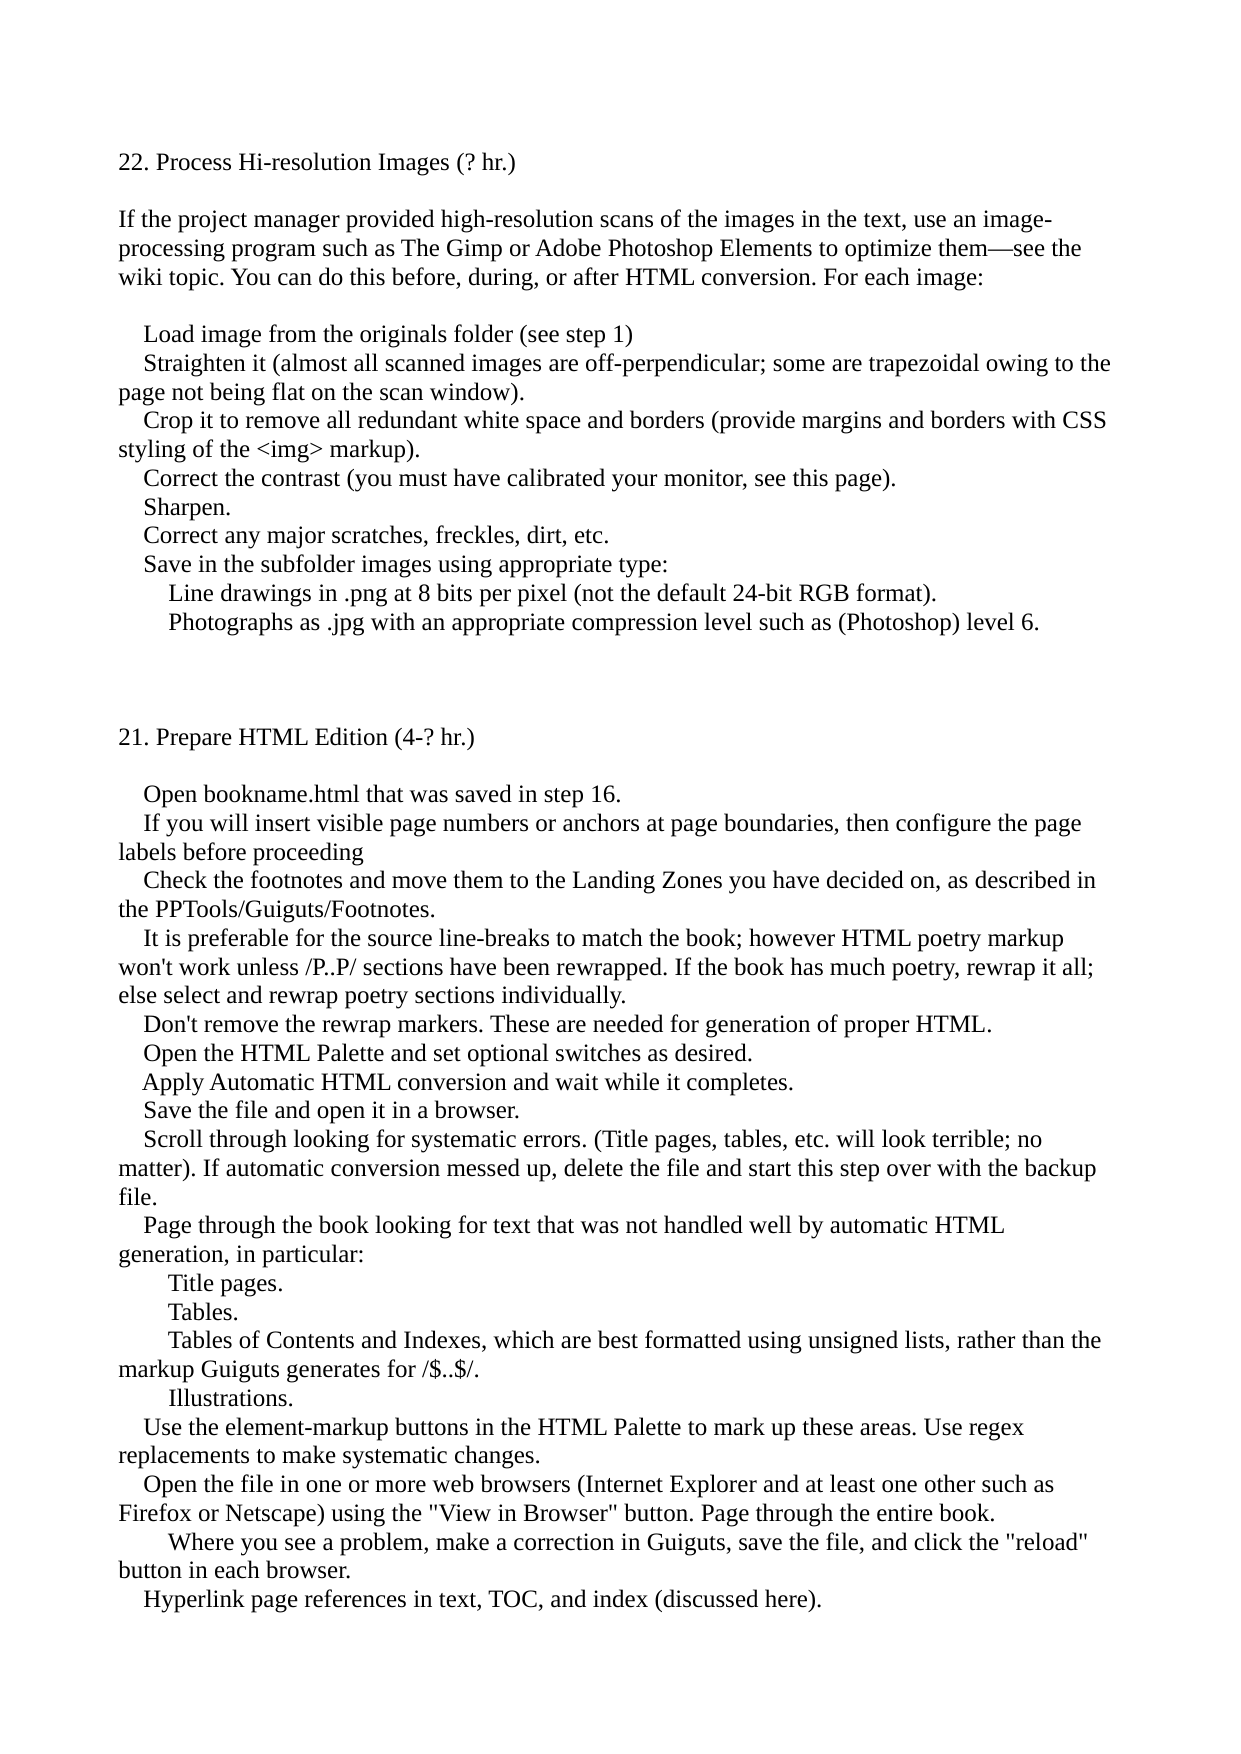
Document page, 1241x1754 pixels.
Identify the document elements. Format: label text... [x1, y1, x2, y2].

text Use the element-markup buttons in the HTML Palette to mark up these areas. Use regex replacements to make systematic changes. [118, 1412, 1122, 1469]
text Page through the book looking for text that was not handled well by automatic HTML generation, in particular: [118, 1211, 1122, 1268]
text Open the file in one or more web browsers (Internet Explorer and at least one other such as Firefox or Netscape) using the "View in Browser" button. Page through the entire book. [118, 1469, 1122, 1527]
text Crop it to remove all redundant white space and borders (provide margins and borders with CSS styling of the <img> markup). [118, 406, 1122, 463]
text Hyperlink page references in text, TOC, and index (discussed here). [118, 1584, 1122, 1613]
text Photographs as .jpg with an appropriate compression level such as (Photoshop) level 6. [118, 607, 1122, 636]
text Apply Automatic HTML conversion and wait while it completes. [118, 1067, 1122, 1096]
text Line drawings in .png at 8 bits per pixel (not the default 24-bit RGB format). [118, 578, 1122, 607]
text Correct any major scratches, freckles, dirt, etc. [118, 521, 1122, 549]
text Scroll through looking for systematic errors. (Title pages, tables, etc. will look terrible; no matter). If automatic conversion messed up, delete the file and start this step over with the backup file. [118, 1124, 1122, 1211]
text Open bookname.html that was saved in step 16. [118, 779, 1122, 808]
text Tables of Contents and Indexes, which are best formatted using unsigned lists, rather than the markup Guiguts generates for /$..$/. [118, 1326, 1122, 1383]
text Check the footnotes and move them to the Landing Zones you have decided on, as described in the PPTools/Guiguts/Footnotes. [118, 866, 1122, 923]
text Correct the contrast (you must have calibrated your monitor, see this page). [118, 463, 1122, 492]
text Open the HTML Palette and set optional switches as desired. [118, 1038, 1122, 1067]
text Illustrations. [118, 1383, 1122, 1412]
text If you will insert visible page numbers or anchors at page boundaries, then configure the page labels before proceeding [118, 808, 1122, 866]
text Straighten it (almost all scanned images are off-perpendicular; some are trapezoidal owing to the page not being flat on the scan window). [118, 348, 1122, 406]
text If the project manager provided high-resolution scans of the images in the text, use an image-processing program such as The Gimp or Adobe Photoshop Elements to optimize them—see the wiki topic. You can do this before, during, or after HTML conversion. For each image: [118, 204, 1122, 291]
text 21. Prepare HTML Edition (4-? hr.) [118, 722, 1122, 751]
text 22. Process Hi-resolution Images (? hr.) [118, 147, 1122, 176]
text Tables. [118, 1297, 1122, 1326]
text Save in the subfolder images using appropriate type: [118, 549, 1122, 578]
text Save the file and open it in a browser. [118, 1096, 1122, 1124]
text Title pages. [118, 1268, 1122, 1297]
text Where you see a problem, make a correction in Guiguts, save the file, and click the "reload" button in each browser. [118, 1527, 1122, 1584]
text It is preferable for the source line-breaks to match the book; however HTML poetry markup won't work unless /P..P/ sections have been rewrapped. If the book has much poetry, rewrap it all; else select and rewrap poetry sections individually. [118, 923, 1122, 1009]
text Sharpen. [118, 492, 1122, 521]
text Don't remove the rewrap markers. These are needed for generation of proper HTML. [118, 1009, 1122, 1038]
text Load image from the originals folder (see step 1) [118, 319, 1122, 348]
